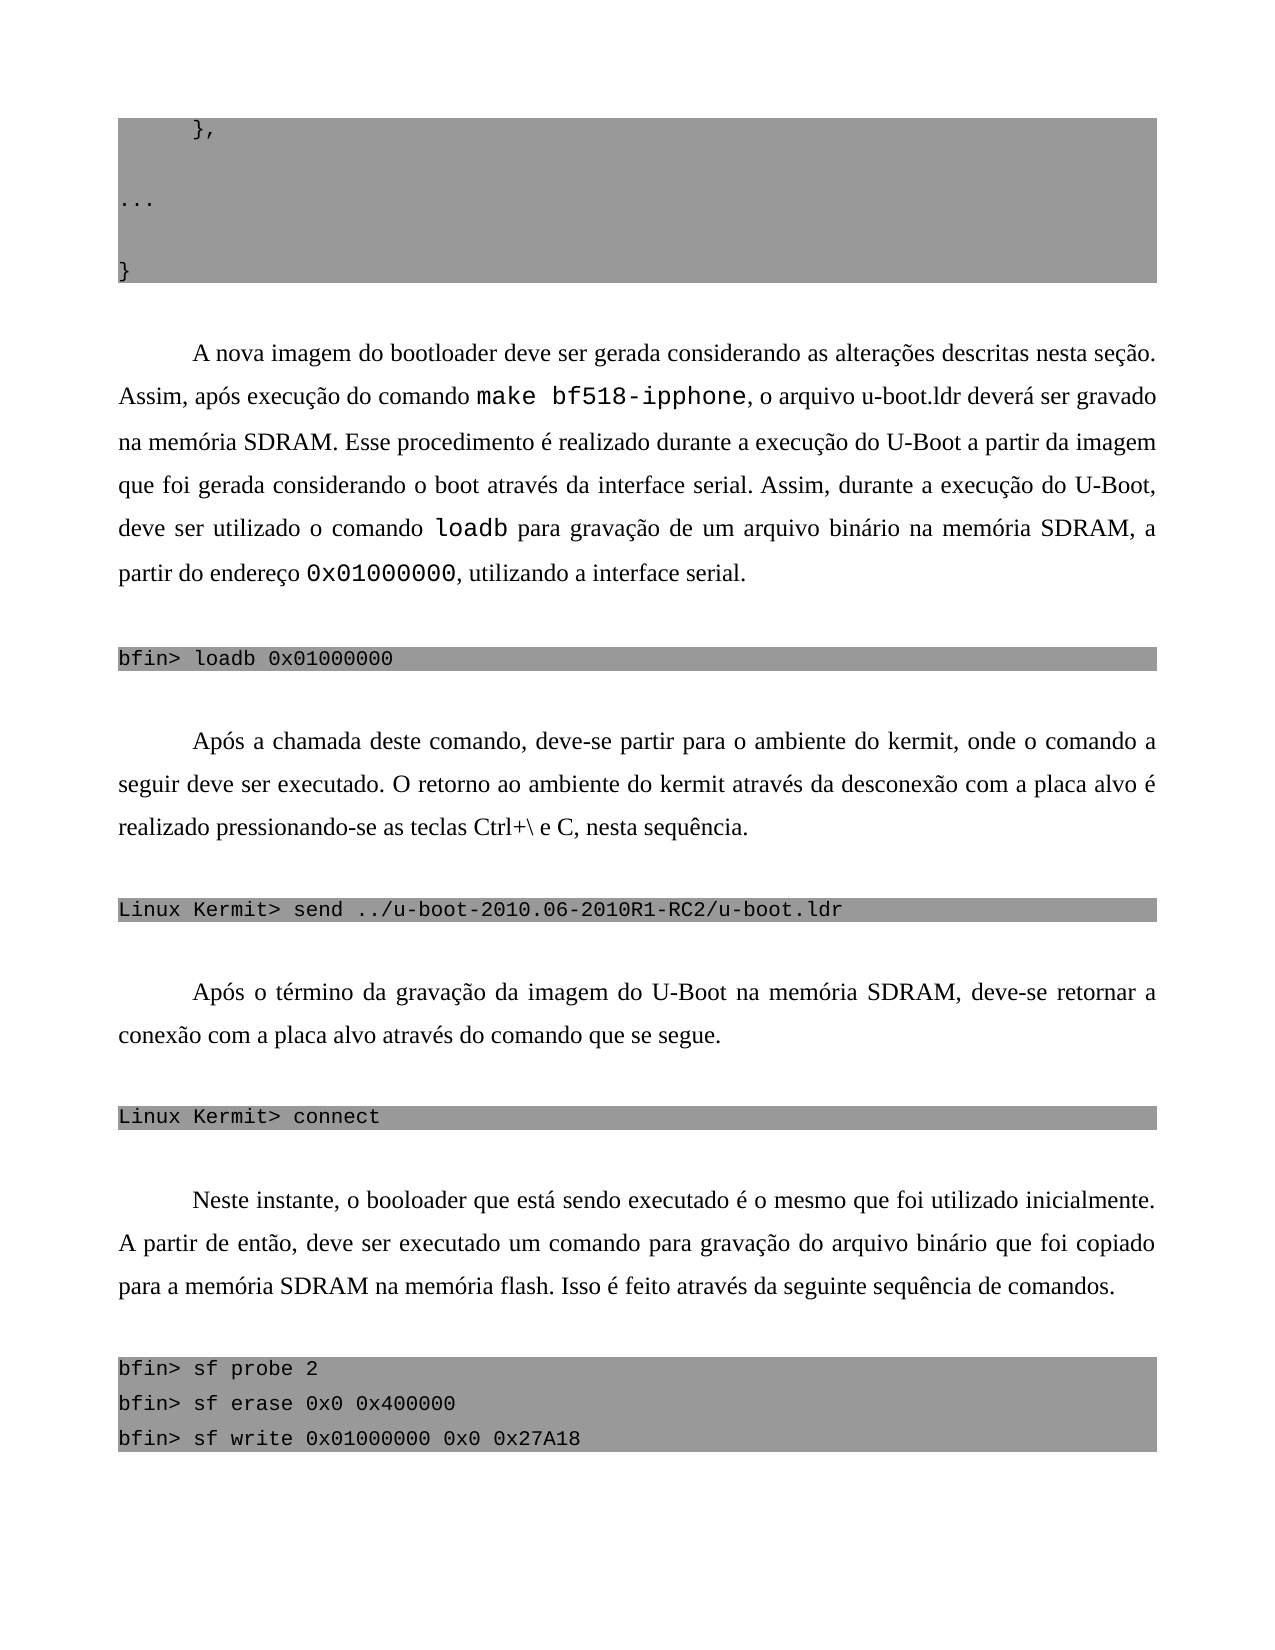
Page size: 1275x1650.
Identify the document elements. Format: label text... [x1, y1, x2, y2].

text Neste instante, o booloader que está sendo executado é o mesmo que foi utilizado inicialmente. A partir de então, deve ser executado um comando para gravação do arquivo binário que foi copiado para a memória SDRAM na memória flash. Isso é feito através da seguinte sequência de comandos. [118, 1185, 1157, 1300]
text Após a chamada deste comando, deve-se partir para o ambiente do kermit, onde o comando a seguir deve ser executado. O retorno ao ambiente do kermit através da desconexão com a placa alvo é realizado pressionando-se as teclas Ctrl+\ e C, nesta sequência. [118, 726, 1157, 841]
text ... [118, 189, 1157, 213]
text Linux Kermit> connect [118, 1106, 1157, 1130]
text bfin> loadb 0x01000000 [118, 647, 1157, 671]
text A nova imagem do bootloader deve ser gerada considerando as alterações descritas nesta seção. Assim, após execução do comando make bf518-ipphone, o arquivo u-boot.ldr deverá ser gravado na memória SDRAM. Esse procedimento é realizado durante a execução do U-Boot a partir da imagem que foi gerada considerando o boot através da interface serial. Assim, durante a execução do U-Boot, deve ser utilizado o comando loadb para gravação de um arquivo binário na memória SDRAM, a partir do endereço 0x01000000, utilizando a interface serial. [118, 338, 1157, 589]
text bfin> sf probe 2 [118, 1357, 1157, 1381]
text Após o término da gravação da imagem do U-Boot na memória SDRAM, deve-se retornar a conexão com a placa alvo através do comando que se segue. [118, 977, 1157, 1049]
text bfin> sf write 0x01000000 0x0 0x27A18 [118, 1428, 1157, 1452]
text } [118, 260, 1157, 283]
text bfin> sf erase 0x0 0x400000 [118, 1393, 1157, 1417]
text Linux Kermit> send ../u-boot-2010.06-2010R1-RC2/u-boot.ldr [118, 898, 1157, 922]
text }, [118, 118, 1157, 142]
